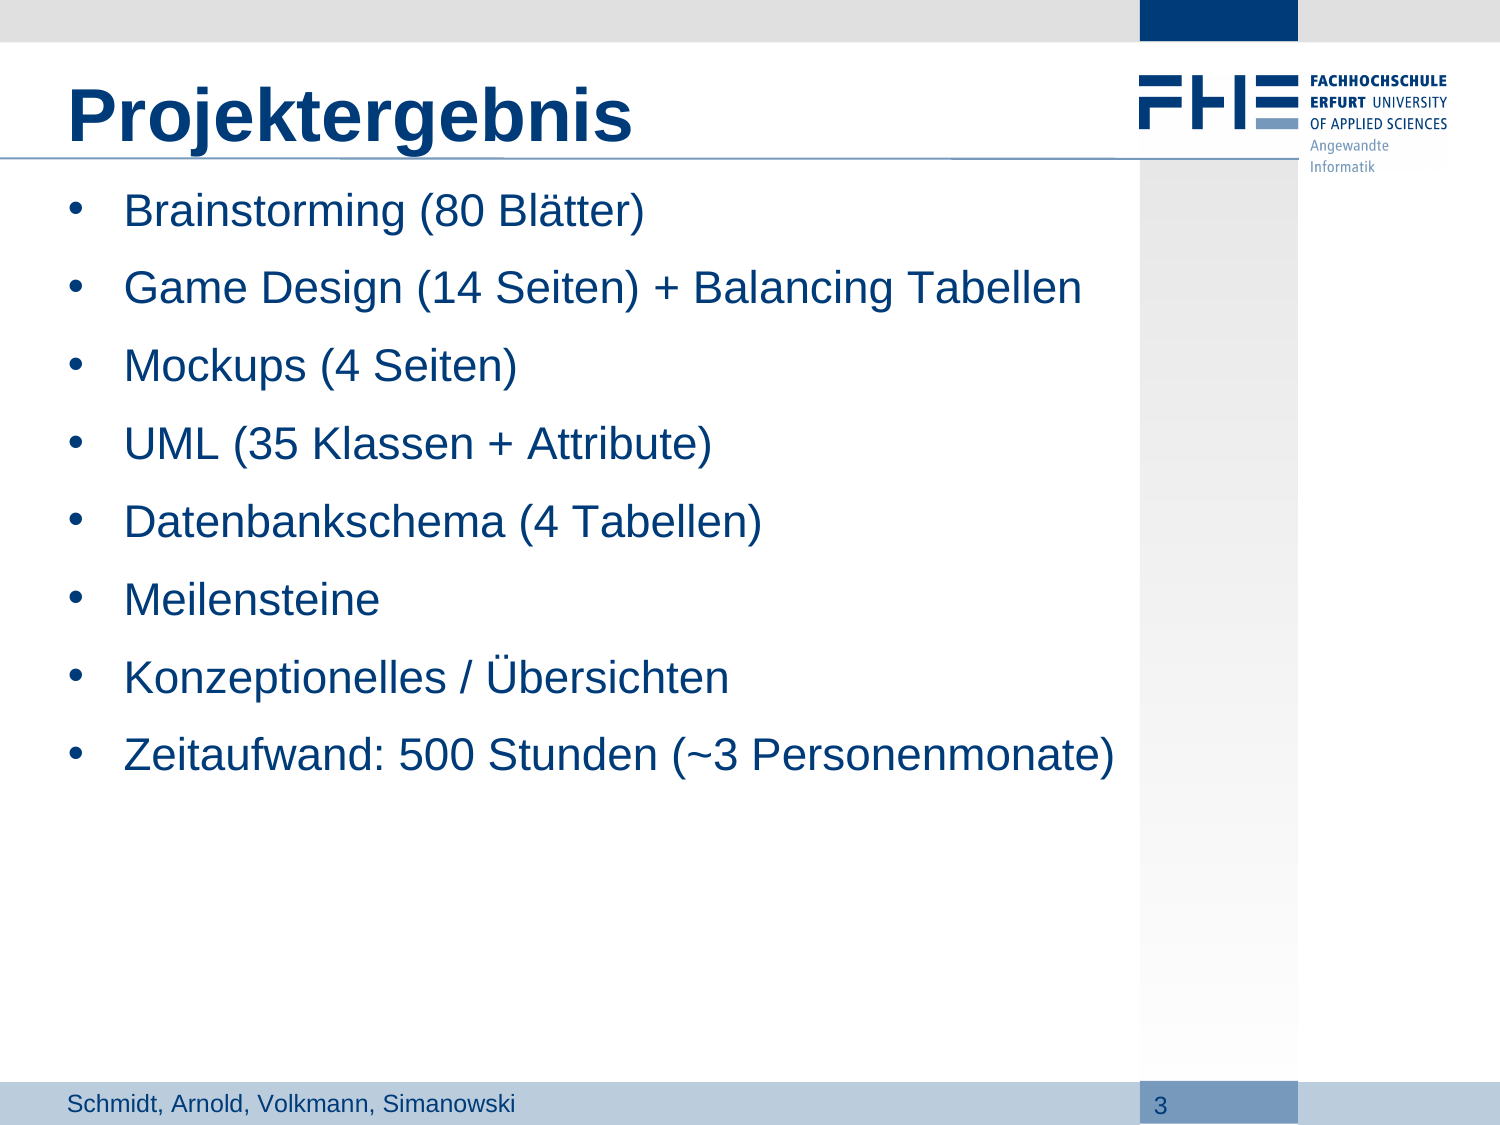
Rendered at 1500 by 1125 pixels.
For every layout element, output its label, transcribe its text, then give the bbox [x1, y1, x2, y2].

picture [1139, 75, 1447, 172]
list Brainstorming (80 Blätter) Game Design (14 Seiten) + Balancing Tabellen Mockups (4 Seiten) UML (35 Klassen + Attribute) Datenbankschema (4 Tabellen) Meilensteine Konzeptionelles / Übersichten Zeitaufwand: 500 Stunden (~3 Personenmonate) [53, 172, 1500, 1083]
title Projektergebnis [53, 58, 1140, 142]
